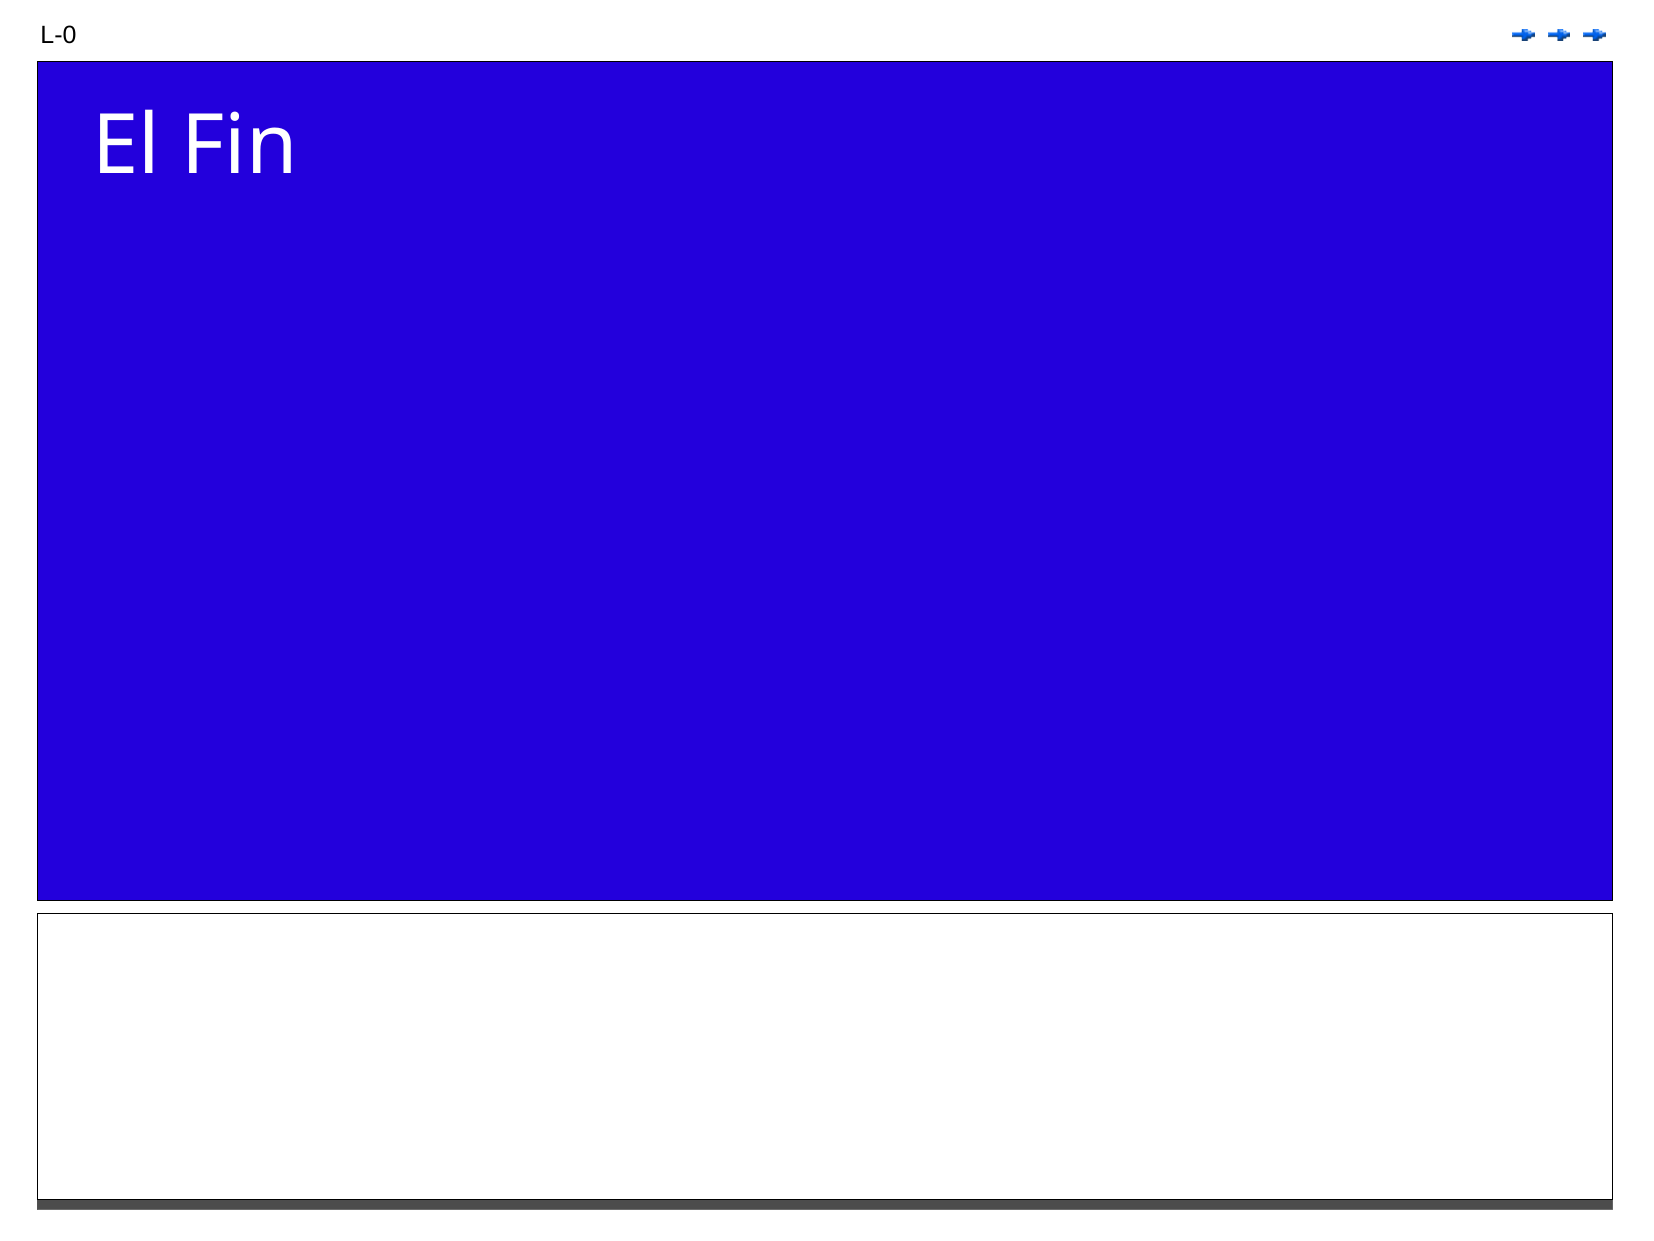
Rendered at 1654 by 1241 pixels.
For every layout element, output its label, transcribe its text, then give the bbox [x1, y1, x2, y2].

picture [1583, 29, 1606, 41]
text_box [37, 61, 1613, 901]
picture [1512, 29, 1535, 41]
text_box El Fin [77, 77, 318, 193]
picture [1548, 29, 1570, 41]
text_box [37, 913, 1613, 1200]
text_box L-0 [25, 13, 92, 56]
